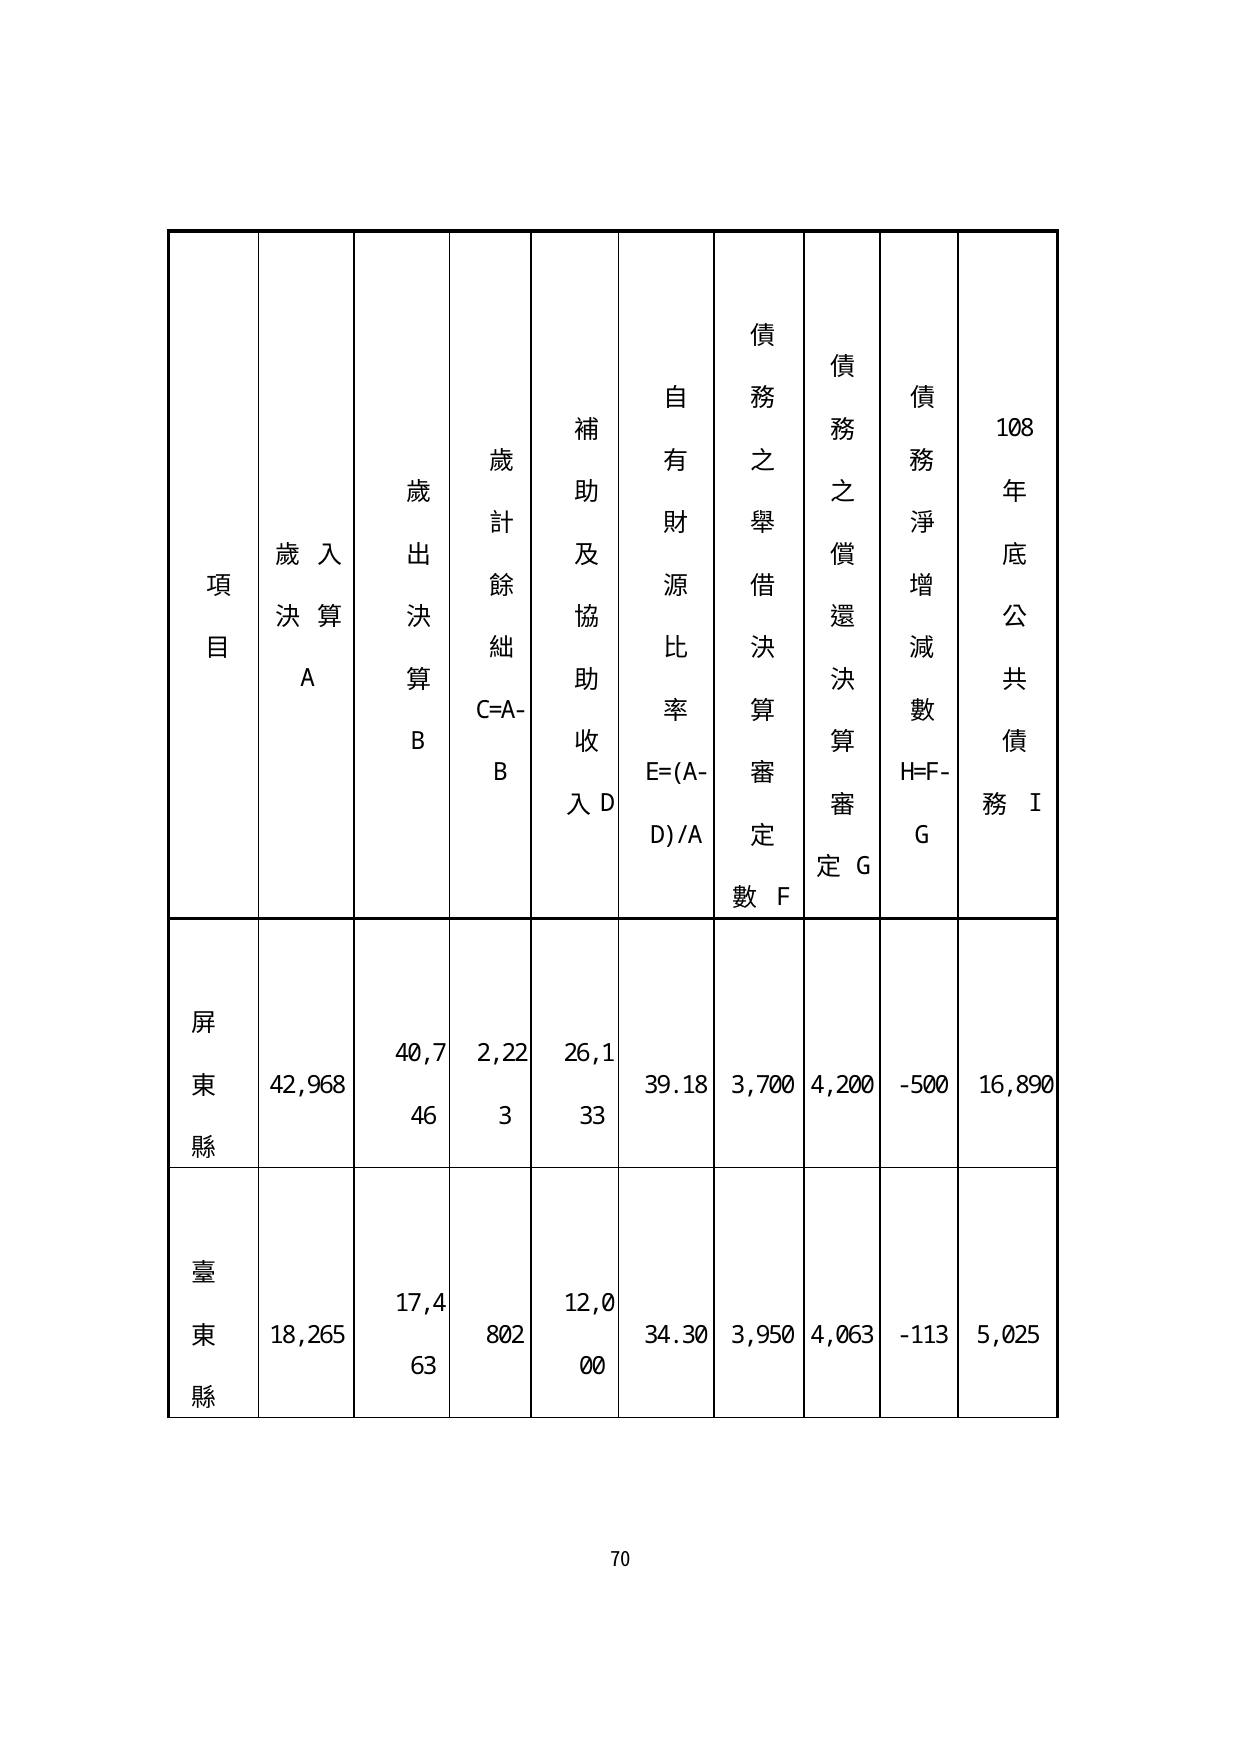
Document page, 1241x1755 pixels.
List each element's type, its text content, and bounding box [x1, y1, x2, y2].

table_cell 39.18 [619, 920, 713, 1167]
table_header 債務之舉借決算審定數F [715, 233, 803, 917]
table_cell 18,265 [259, 1168, 353, 1417]
table_cell 3,700 [715, 920, 803, 1167]
table_cell 12,000 [532, 1168, 618, 1417]
table_cell 40,746 [355, 920, 449, 1167]
table_header 補助及協助收入D [532, 233, 618, 917]
table_cell 42,968 [259, 920, 353, 1167]
table_header 歲入決算A [259, 233, 353, 917]
table_header 歲出決算B [355, 233, 449, 917]
table_cell 34.30 [619, 1168, 713, 1417]
table_header 債務淨增減數H=F-G [881, 233, 957, 917]
table_cell -500 [881, 920, 957, 1167]
table_cell 5,025 [959, 1168, 1056, 1417]
table_header 自有財源比率 E=(A-D)/A [619, 233, 713, 917]
table_cell 2,223 [450, 920, 530, 1167]
table_cell 802 [450, 1168, 530, 1417]
table_cell 3,950 [715, 1168, 803, 1417]
table_header 項目 [170, 233, 258, 917]
table_cell -113 [881, 1168, 957, 1417]
table_cell 17,463 [355, 1168, 449, 1417]
table_cell 屏東縣 [170, 920, 258, 1167]
table_cell 16,890 [959, 920, 1056, 1167]
table_header 108年底公共債務I [959, 233, 1056, 917]
table_cell 4,200 [805, 920, 879, 1167]
table_cell 4,063 [805, 1168, 879, 1417]
table_header 債務之償還決算審定G [805, 233, 879, 917]
table_header 歲計餘絀C=A-B [450, 233, 530, 917]
table_cell 臺東縣 [170, 1168, 258, 1417]
table_cell 26,133 [532, 920, 618, 1167]
